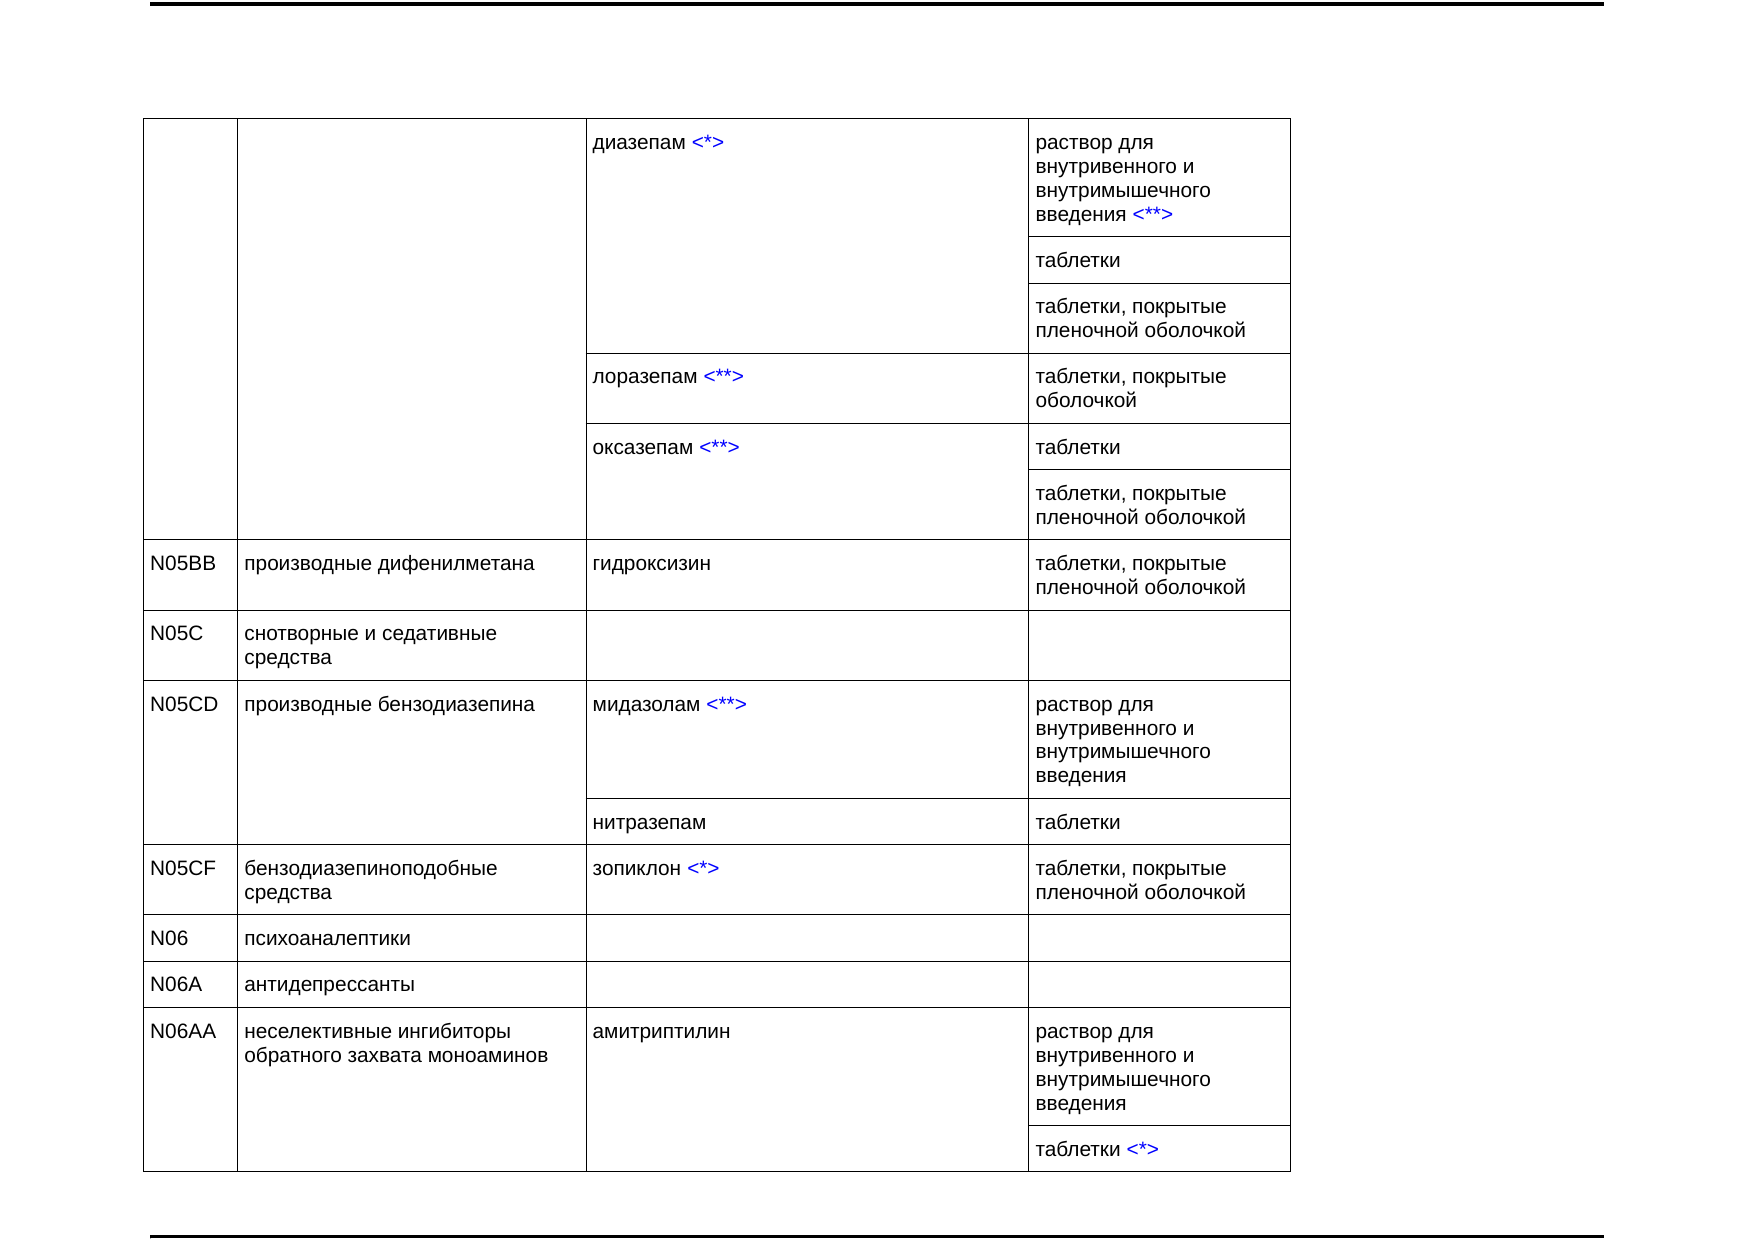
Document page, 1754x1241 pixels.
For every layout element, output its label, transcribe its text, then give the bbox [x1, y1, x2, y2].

table_cell диазепам <*> [587, 119, 1028, 353]
table_cell [587, 962, 1028, 1007]
table_cell таблетки, покрытые оболочкой [1029, 354, 1290, 423]
table_cell таблетки <*> [1029, 1126, 1290, 1171]
table_cell раствор для внутривенного и внутримышечного введения <**> [1029, 119, 1290, 236]
table_cell таблетки [1029, 799, 1290, 844]
table_cell производные бензодиазепина [238, 681, 586, 844]
table_cell [1029, 611, 1290, 680]
table_cell N06AA [144, 1008, 237, 1171]
table_cell психоаналептики [238, 915, 586, 961]
table_cell оксазепам <**> [587, 424, 1028, 539]
table_cell зопиклон <*> [587, 845, 1028, 914]
table_cell раствор для внутривенного и внутримышечного введения [1029, 1008, 1290, 1125]
table_cell [587, 611, 1028, 680]
table_cell [238, 119, 586, 539]
table_cell [144, 119, 237, 539]
table_cell таблетки, покрытые пленочной оболочкой [1029, 540, 1290, 609]
table_cell лоразепам <**> [587, 354, 1028, 423]
table_cell снотворные и седативные средства [238, 611, 586, 680]
table_cell [1029, 915, 1290, 961]
table_cell N06 [144, 915, 237, 961]
table_cell N05BB [144, 540, 237, 609]
table_cell [587, 915, 1028, 961]
table_cell антидепрессанты [238, 962, 586, 1007]
table_cell гидроксизин [587, 540, 1028, 609]
table_cell N05CD [144, 681, 237, 844]
table_cell раствор для внутривенного и внутримышечного введения [1029, 681, 1290, 798]
table_cell таблетки [1029, 237, 1290, 282]
table_cell [1029, 962, 1290, 1007]
table_cell N06A [144, 962, 237, 1007]
table_cell амитриптилин [587, 1008, 1028, 1171]
table_cell таблетки, покрытые пленочной оболочкой [1029, 470, 1290, 539]
table_cell N05C [144, 611, 237, 680]
table_cell бензодиазепиноподобные средства [238, 845, 586, 914]
table_cell N05CF [144, 845, 237, 914]
table_cell таблетки [1029, 424, 1290, 469]
table_cell таблетки, покрытые пленочной оболочкой [1029, 845, 1290, 914]
table_cell мидазолам <**> [587, 681, 1028, 798]
table_cell нитразепам [587, 799, 1028, 844]
table_cell производные дифенилметана [238, 540, 586, 609]
table_cell неселективные ингибиторы обратного захвата моноаминов [238, 1008, 586, 1171]
table_cell таблетки, покрытые пленочной оболочкой [1029, 284, 1290, 353]
